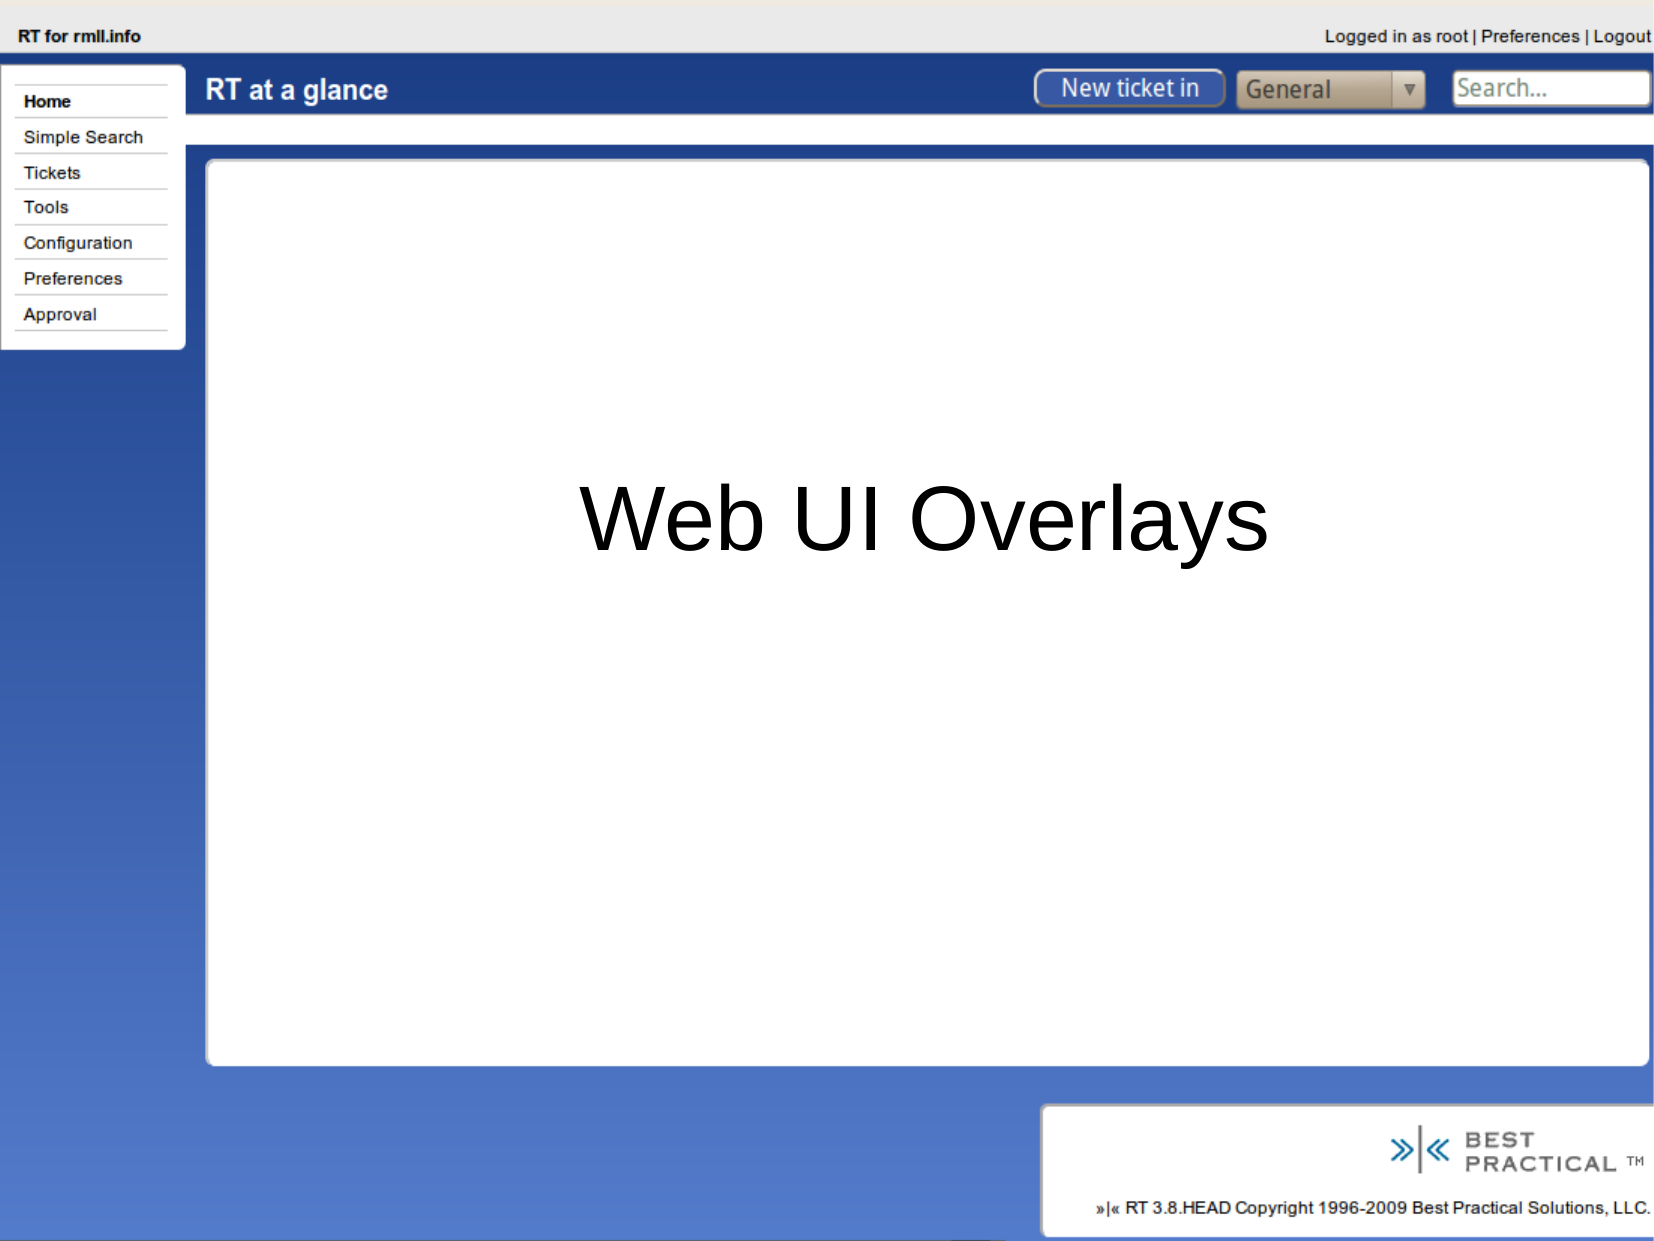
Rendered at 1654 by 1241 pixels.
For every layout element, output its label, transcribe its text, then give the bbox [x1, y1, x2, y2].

picture [468, 0, 1654, 1241]
title Web UI Overlays [280, 436, 1571, 602]
